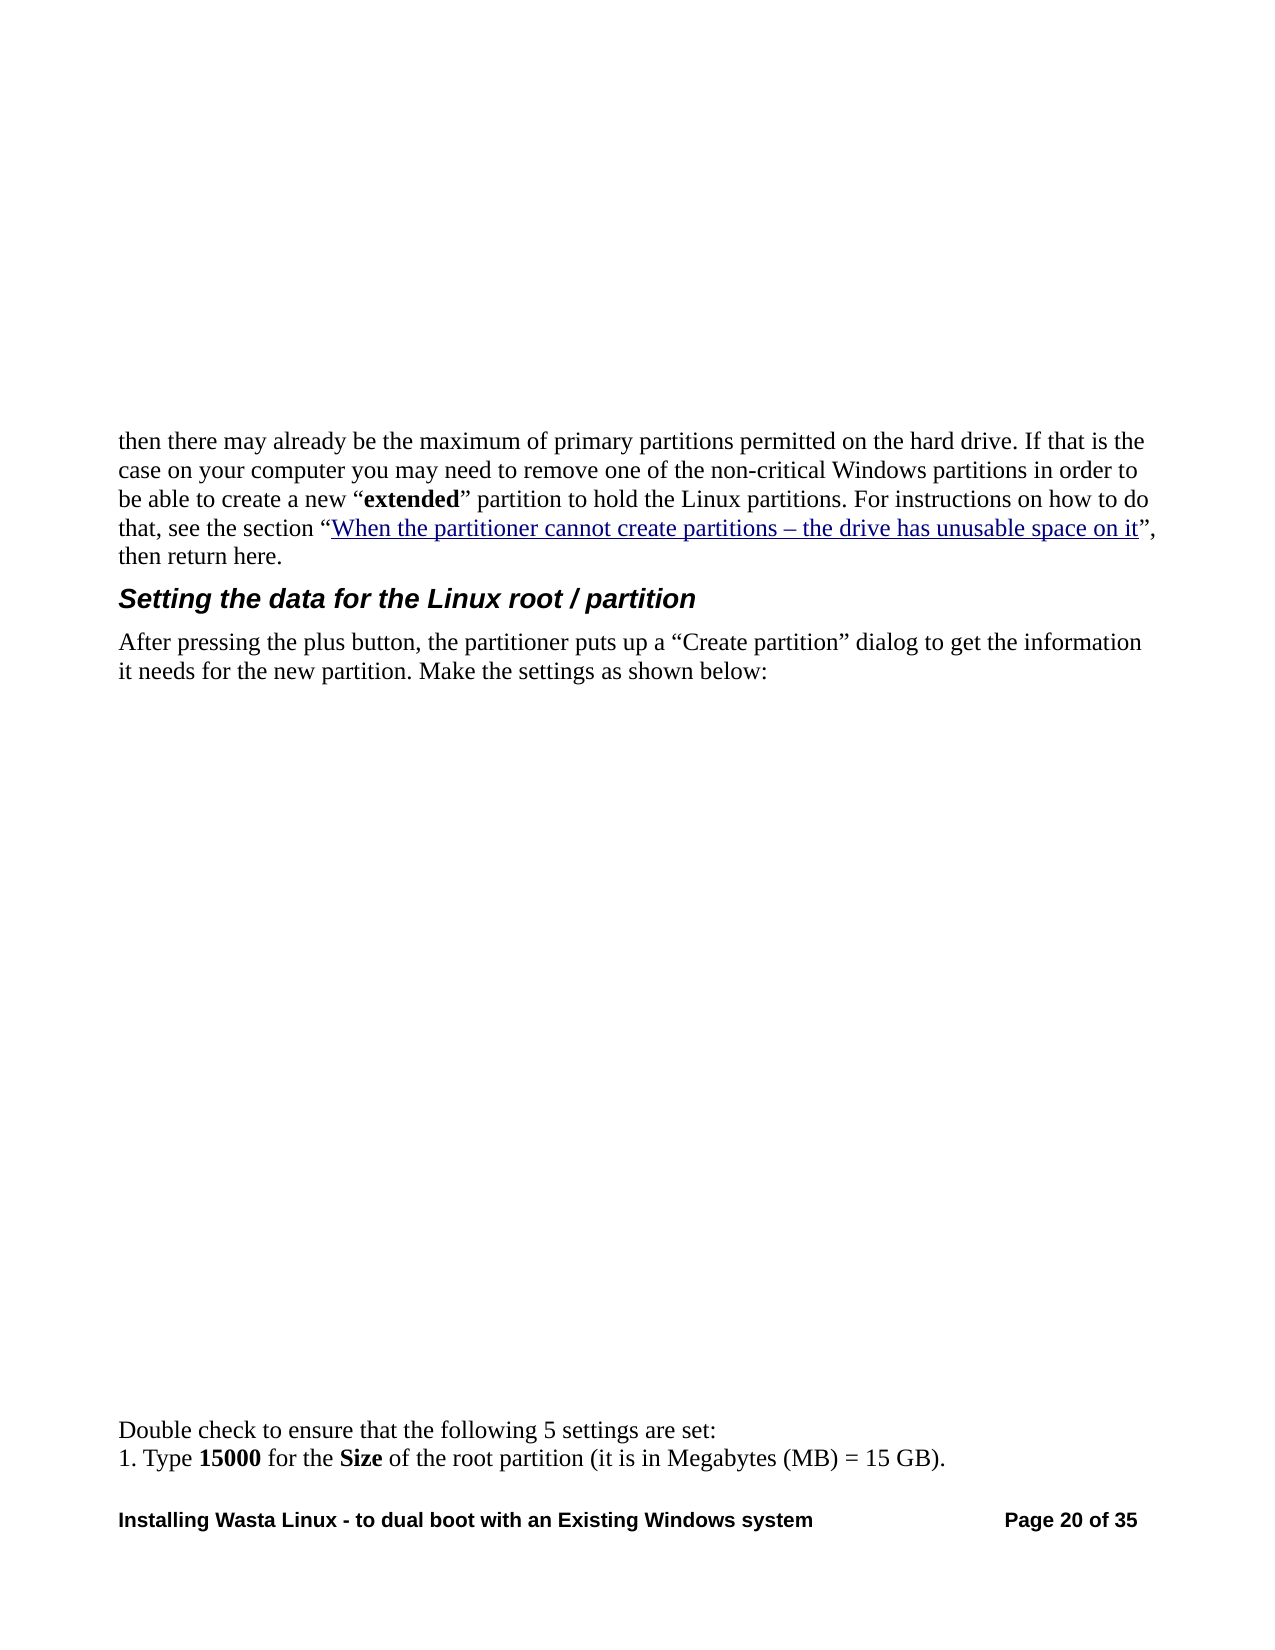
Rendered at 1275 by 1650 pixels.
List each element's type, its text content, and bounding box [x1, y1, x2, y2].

text Double check to ensure that the following 5 settings are set: [118, 1415, 1157, 1443]
text 1. Type 15000 for the Size of the root partition (it is in Megabytes (MB) = 15 GB). [118, 1443, 1157, 1472]
text After pressing the plus button, the partitioner puts up a “Create partition” dialog to get the information it needs for the new partition. Make the settings as shown below: [118, 627, 1157, 684]
subtitle Setting the data for the Linux root / partition [118, 583, 1157, 614]
text then there may already be the maximum of primary partitions permitted on the hard drive. If that is the case on your computer you may need to remove one of the non-critical Windows partitions in order to be able to create a new “extended” partition to hold the Linux partitions. For instructions on how to do that, see the section “When the partitioner cannot create partitions – the drive has unusable space on it”, then return here. [118, 426, 1157, 570]
